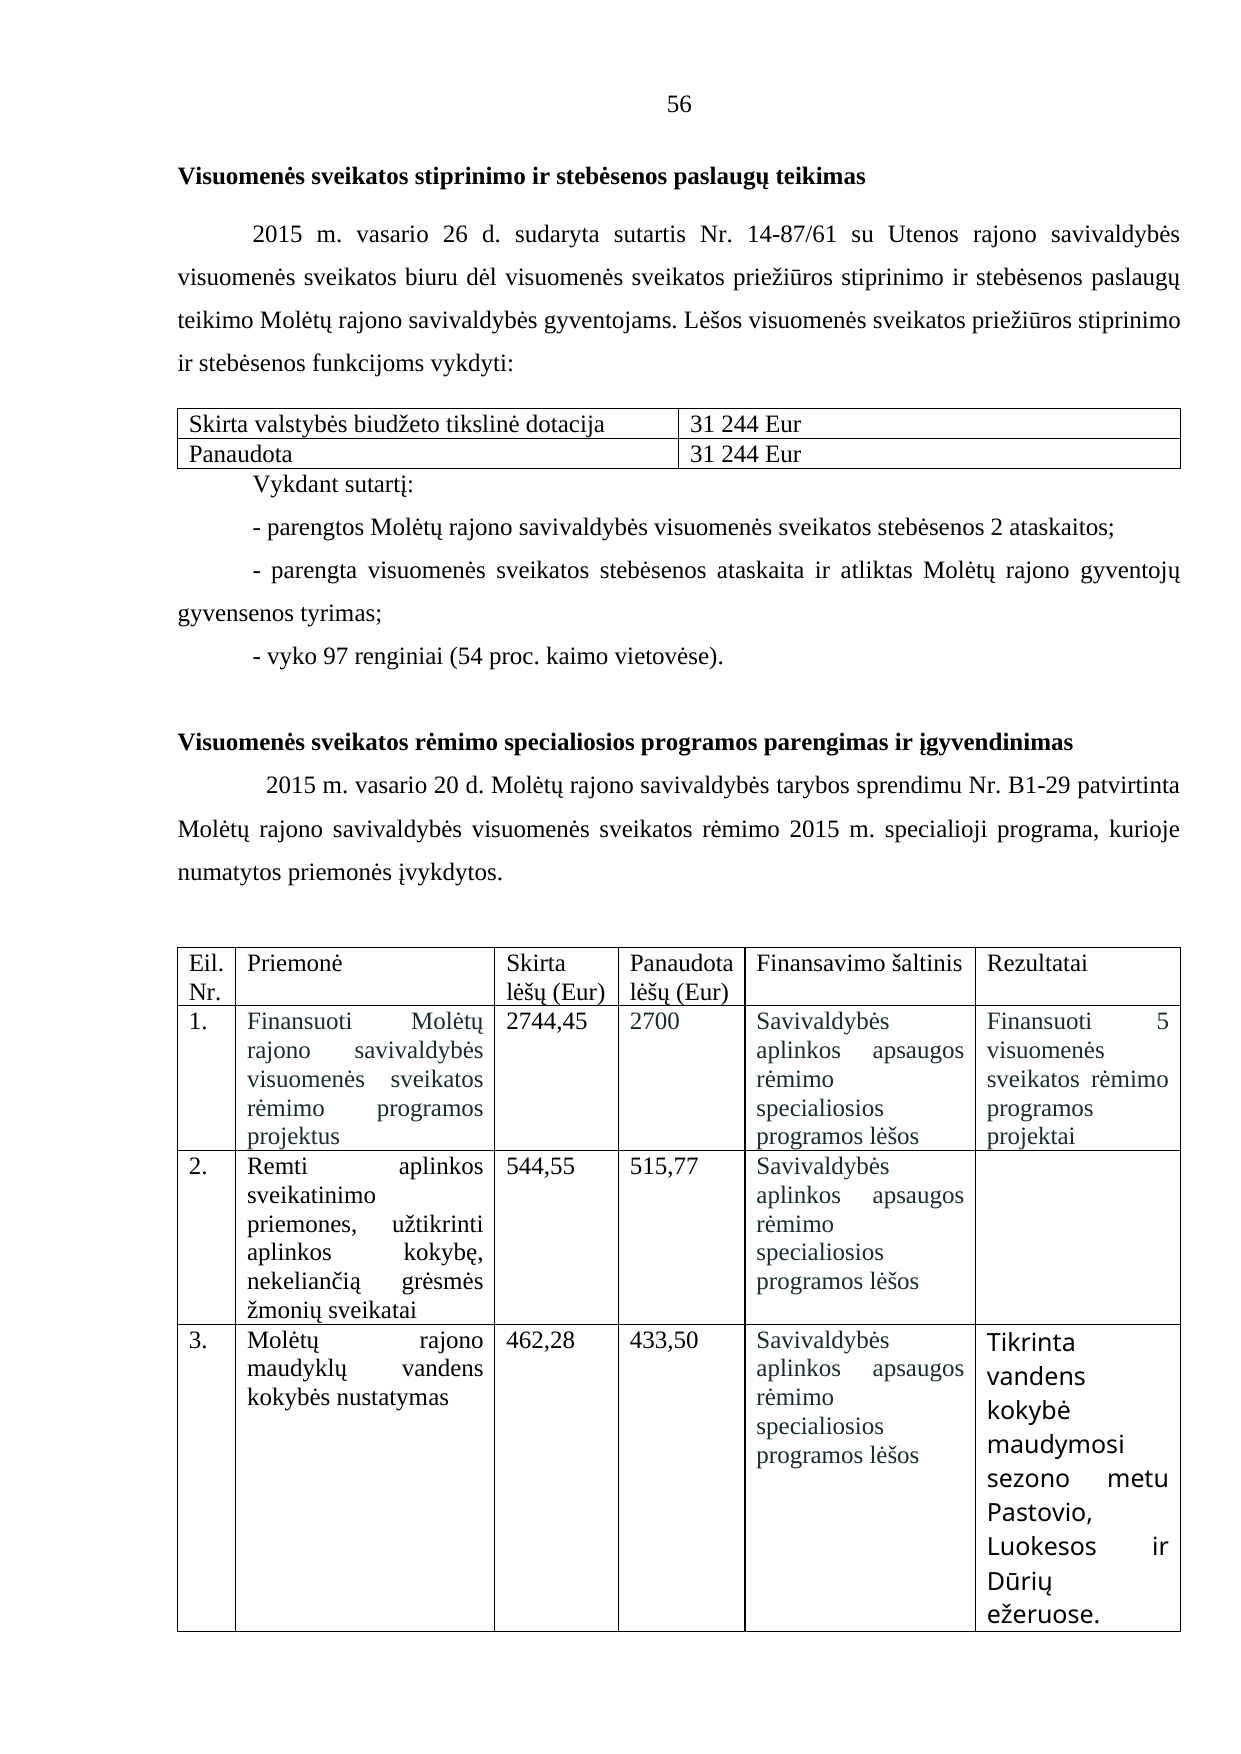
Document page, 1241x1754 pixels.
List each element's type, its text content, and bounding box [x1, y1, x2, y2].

table_cell Tikrinta vandens kokybė maudymosi sezono metu Pastovio, Luokesos ir Dūrių ežeruose. [976, 1325, 1180, 1631]
table_header Skirta lėšų (Eur) [495, 948, 618, 1005]
table_header Skirta valstybės biudžeto tikslinė dotacija [178, 409, 678, 438]
table_cell 544,55 [495, 1151, 618, 1324]
table_cell Remti aplinkos sveikatinimo priemones, užtikrinti aplinkos kokybę, nekeliančią grėsmės žmonių sveikatai [236, 1151, 494, 1324]
table_cell 462,28 [495, 1325, 618, 1631]
text Visuomenės sveikatos rėmimo specialiosios programos parengimas ir įgyvendinimas [177, 727, 1181, 756]
text - vyko 97 renginiai (54 proc. kaimo vietovėse). [177, 641, 1181, 670]
table_header Rezultatai [976, 948, 1180, 1005]
table_cell 2700 [619, 1006, 744, 1150]
table_cell Molėtų rajono maudyklų vandens kokybės nustatymas [236, 1325, 494, 1631]
text - parengtos Molėtų rajono savivaldybės visuomenės sveikatos stebėsenos 2 ataskaitos; [177, 512, 1181, 541]
table_header Panaudota lėšų (Eur) [619, 948, 744, 1005]
table_cell 515,77 [619, 1151, 744, 1324]
text 2015 m. vasario 26 d. sudaryta sutartis Nr. 14-87/61 su Utenos rajono savivaldybės visuomenės sveikatos biuru dėl visuomenės sveikatos priežiūros stiprinimo ir stebėsenos paslaugų teikimo Molėtų rajono savivaldybės gyventojams. Lėšos visuomenės sveikatos priežiūros stiprinimo ir stebėsenos funkcijoms vykdyti: [177, 219, 1181, 377]
table_cell Savivaldybės aplinkos apsaugos rėmimo specialiosios programos lėšos [746, 1006, 975, 1150]
table_cell 3. [178, 1325, 235, 1631]
table_cell Savivaldybės aplinkos apsaugos rėmimo specialiosios programos lėšos [746, 1151, 975, 1324]
text Visuomenės sveikatos stiprinimo ir stebėsenos paslaugų teikimas [177, 161, 1181, 190]
text Vykdant sutartį: [177, 469, 1181, 497]
table_header Priemonė [236, 948, 494, 1005]
table_cell Finansuoti Molėtų rajono savivaldybės visuomenės sveikatos rėmimo programos projektus [236, 1006, 494, 1150]
table_cell 2. [178, 1151, 235, 1324]
text 2015 m. vasario 20 d. Molėtų rajono savivaldybės tarybos sprendimu Nr. B1-29 patvirtinta Molėtų rajono savivaldybės visuomenės sveikatos rėmimo 2015 m. specialioji programa, kurioje numatytos priemonės įvykdytos. [177, 771, 1181, 886]
table_cell Panaudota [178, 439, 678, 468]
table_header Eil. Nr. [178, 948, 235, 1005]
table_cell 433,50 [619, 1325, 744, 1631]
table_cell 2744,45 [495, 1006, 618, 1150]
table_cell 1. [178, 1006, 235, 1150]
text - parengta visuomenės sveikatos stebėsenos ataskaita ir atliktas Molėtų rajono gyventojų gyvensenos tyrimas; [177, 555, 1181, 627]
table_header 31 244 Eur [679, 409, 1180, 438]
table_header Finansavimo šaltinis [746, 948, 975, 1005]
table_cell Savivaldybės aplinkos apsaugos rėmimo specialiosios programos lėšos [746, 1325, 975, 1631]
table_cell Finansuoti 5 visuomenės sveikatos rėmimo programos projektai [976, 1006, 1180, 1150]
table_cell 31 244 Eur [679, 439, 1180, 468]
table_cell [976, 1151, 1180, 1324]
